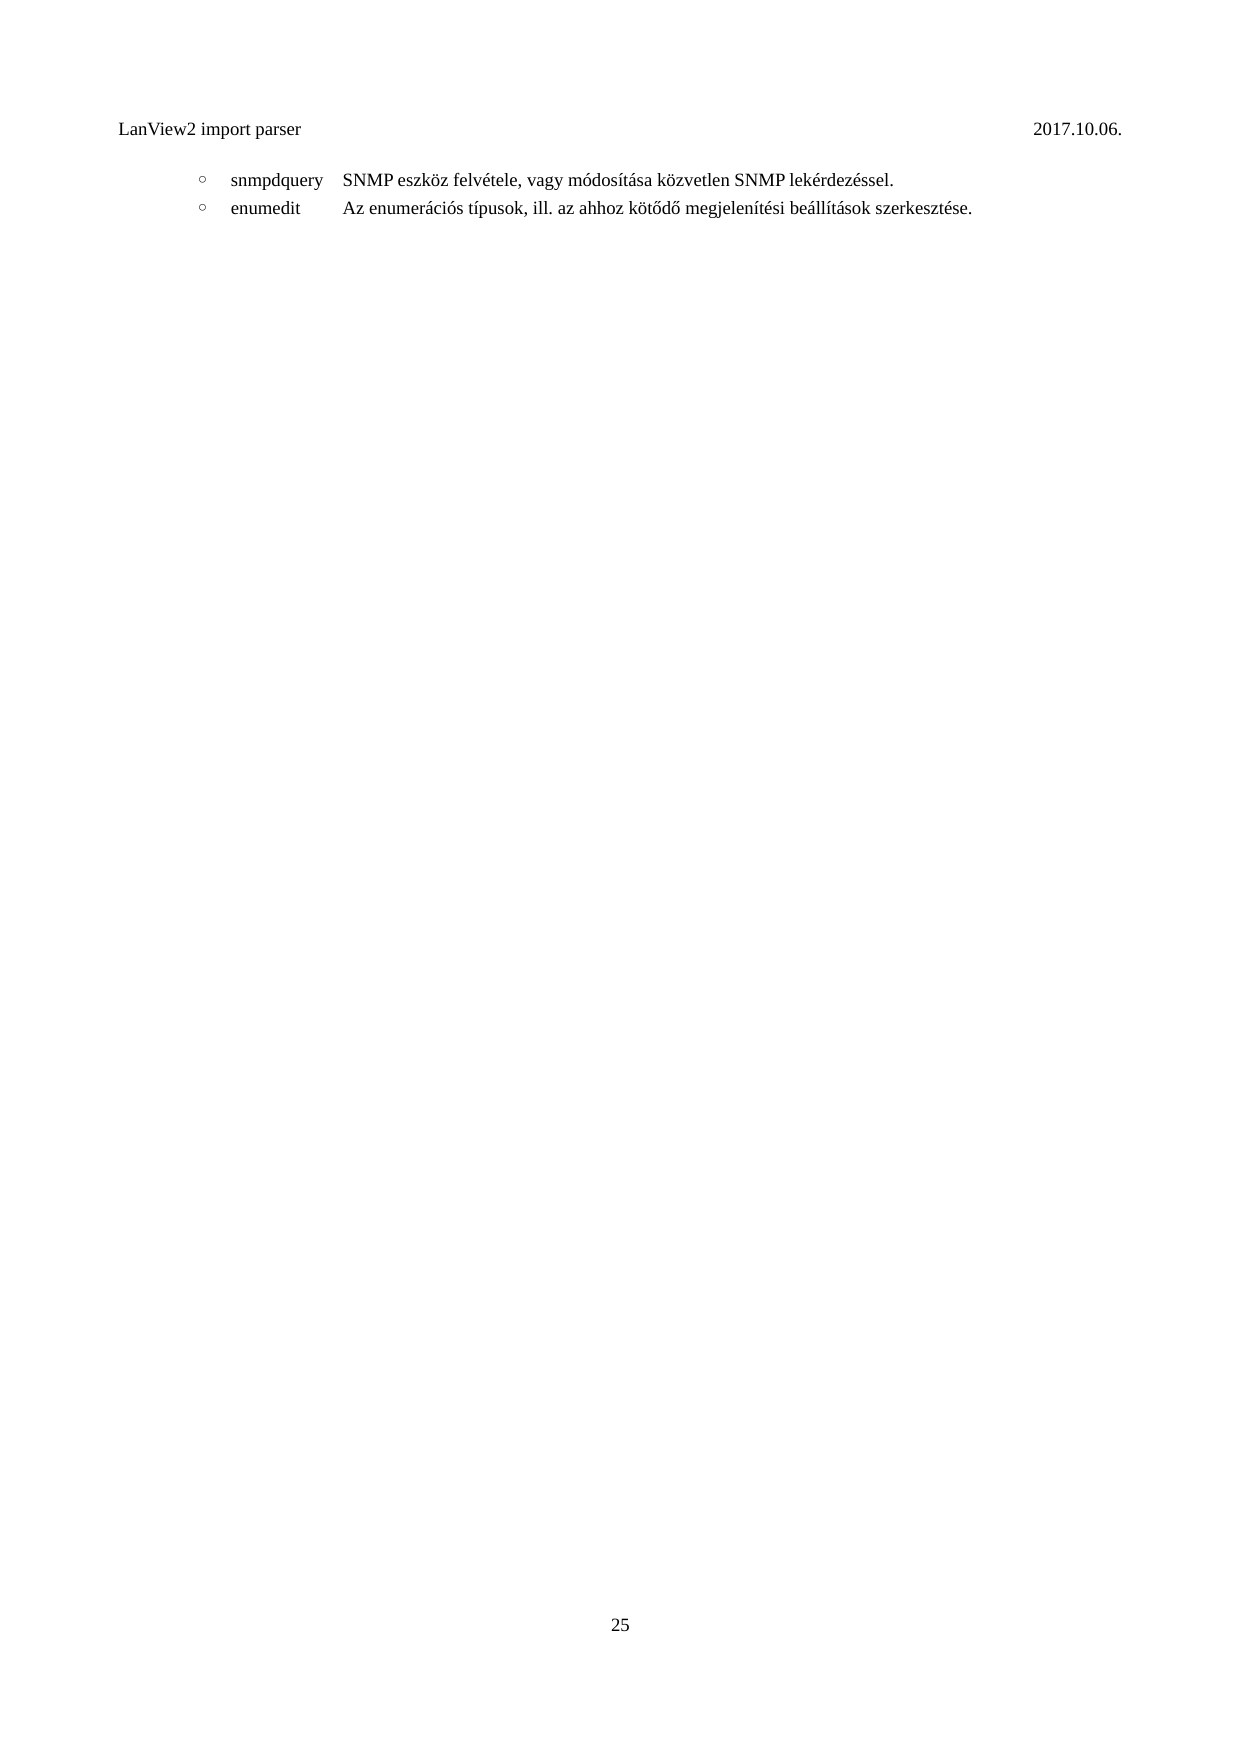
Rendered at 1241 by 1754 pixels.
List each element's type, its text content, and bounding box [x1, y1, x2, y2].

list snmpdquery SNMP eszköz felvétele, vagy módosítása közvetlen SNMP lekérdezéssel. [195, 169, 1122, 191]
list enumedit Az enumerációs típusok, ill. az ahhoz kötődő megjelenítési beállítások szerkesztése. [195, 197, 1122, 219]
